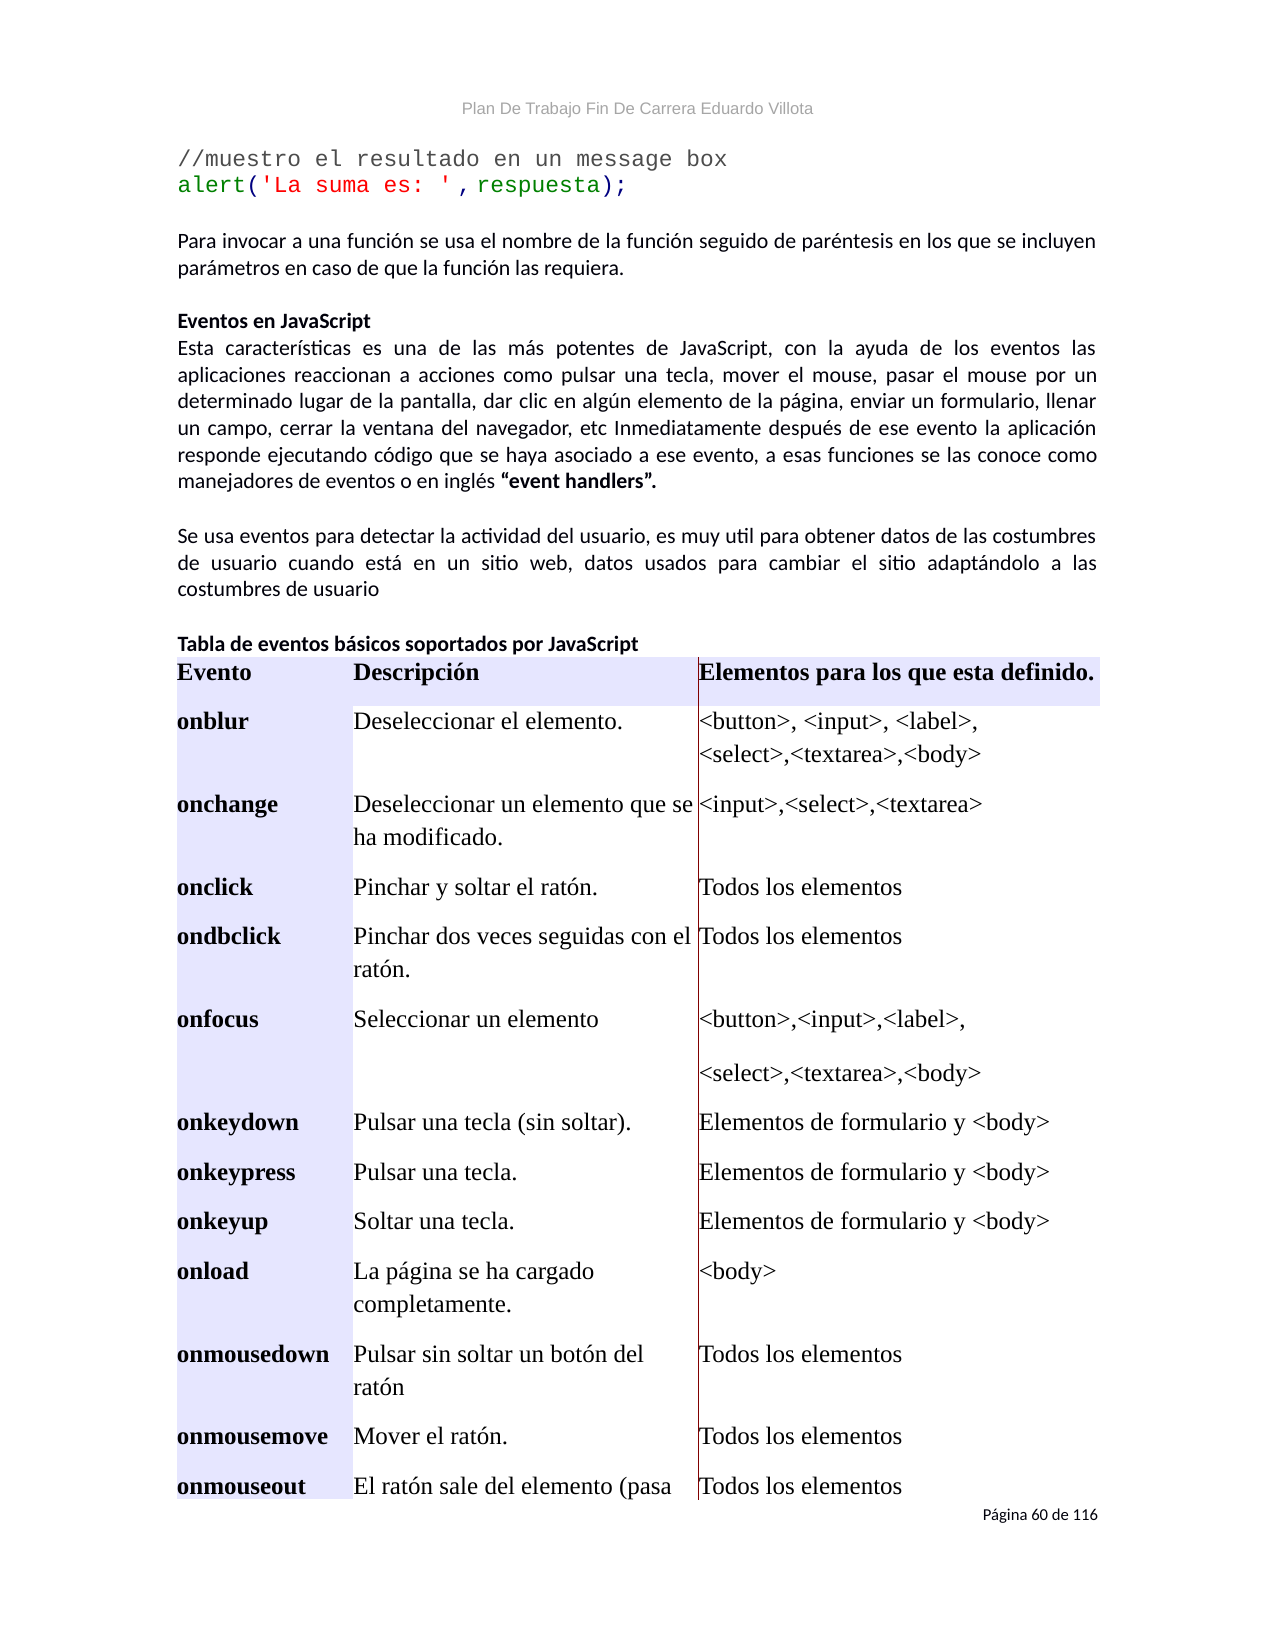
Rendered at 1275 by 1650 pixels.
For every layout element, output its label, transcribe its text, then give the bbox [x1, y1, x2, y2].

table_cell onkeypress [177, 1157, 353, 1206]
text Eventos en JavaScript [177, 307, 1098, 334]
table_cell Todos los elementos [699, 921, 1100, 1004]
table_cell onclick [177, 872, 353, 921]
table_header Elementos para los que esta definido. [699, 657, 1100, 706]
table_header Descripción [353, 657, 698, 706]
table_cell Elementos de formulario y <body> [699, 1157, 1100, 1206]
table_header Evento [177, 657, 353, 706]
table_cell <button>,<input>,<label>, <select>,<textarea>,<body> [699, 1004, 1100, 1107]
table_cell Elementos de formulario y <body> [699, 1107, 1100, 1157]
table_cell Elementos de formulario y <body> [699, 1206, 1100, 1256]
table_cell Pulsar una tecla (sin soltar). [353, 1107, 698, 1157]
table_cell Mover el ratón. [353, 1421, 698, 1471]
table_cell Todos los elementos [699, 1421, 1100, 1471]
text Se usa eventos para detectar la actividad del usuario, es muy util para obtener datos de las costumbres de usuario cuando está en un sitio web, datos usados para cambiar el sitio adaptándolo a las costumbres de usuario [177, 522, 1098, 602]
table_cell <body> [699, 1256, 1100, 1339]
table_cell Pulsar una tecla. [353, 1157, 698, 1206]
text //muestro el resultado en un message box [177, 148, 1098, 173]
table_cell onkeydown [177, 1107, 353, 1157]
table_cell onfocus [177, 1004, 353, 1107]
table_cell Deseleccionar un elemento que se ha modificado. [353, 789, 698, 872]
table_cell <input>,<select>,<textarea> [699, 789, 1100, 872]
text Para invocar a una función se usa el nombre de la función seguido de paréntesis en los que se incluyen parámetros en caso de que la función las requiera. [177, 227, 1098, 281]
table_cell Deseleccionar el elemento. [353, 706, 698, 789]
table_cell Soltar una tecla. [353, 1206, 698, 1256]
table_cell Todos los elementos [699, 1339, 1100, 1421]
table_cell onmousemove [177, 1421, 353, 1471]
table_cell onmouseout [177, 1471, 353, 1499]
table_cell Seleccionar un elemento [353, 1004, 698, 1107]
table_cell onload [177, 1256, 353, 1339]
table_cell El ratón sale del elemento (pasa [353, 1471, 698, 1499]
text Tabla de eventos básicos soportados por JavaScript [177, 630, 1098, 657]
table_cell Todos los elementos [699, 872, 1100, 921]
table_cell Todos los elementos [699, 1471, 1100, 1499]
table_cell Pinchar dos veces seguidas con el ratón. [353, 921, 698, 1004]
table_cell onkeyup [177, 1206, 353, 1256]
text Esta características es una de las más potentes de JavaScript, con la ayuda de los eventos las aplicaciones reaccionan a acciones como pulsar una tecla, mover el mouse, pasar el mouse por un determinado lugar de la pantalla, dar clic en algún elemento de la página, enviar un formulario, llenar un campo, cerrar la ventana del navegador, etc Inmediatamente después de ese evento la aplicación responde ejecutando código que se haya asociado a ese evento, a esas funciones se las conoce como manejadores de eventos o en inglés “event handlers”. [177, 334, 1098, 494]
table_cell ondbclick [177, 921, 353, 1004]
table_cell La página se ha cargado completamente. [353, 1256, 698, 1339]
table_cell Pinchar y soltar el ratón. [353, 872, 698, 921]
table_cell onchange [177, 789, 353, 872]
table_cell onblur [177, 706, 353, 789]
table_cell <button>, <input>, <label>, <select>,<textarea>,<body> [699, 706, 1100, 789]
table_cell Pulsar sin soltar un botón del ratón [353, 1339, 698, 1421]
text alert('La suma es: ' , respuesta); [177, 173, 1098, 199]
table_cell onmousedown [177, 1339, 353, 1421]
